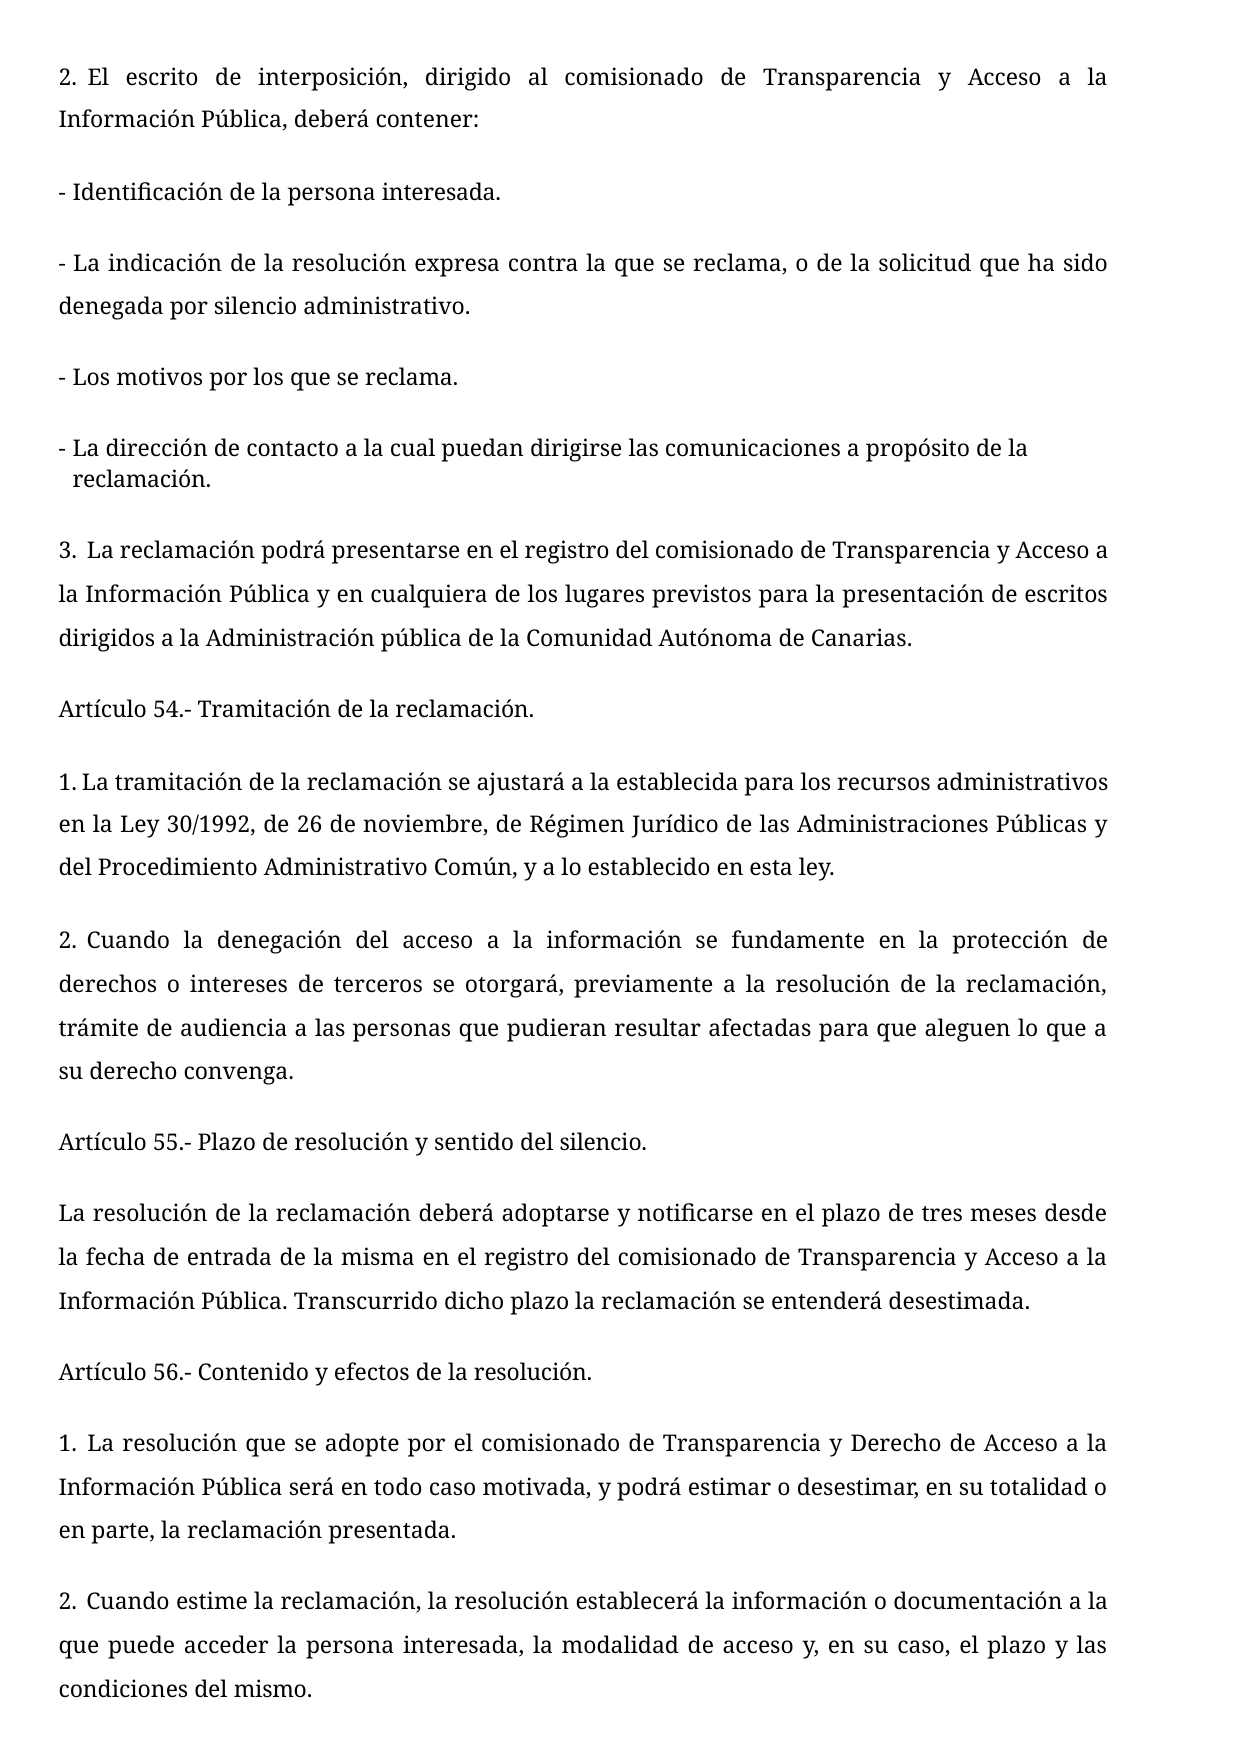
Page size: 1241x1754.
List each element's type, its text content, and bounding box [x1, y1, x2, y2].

list La reclamación podrá presentarse en el registro del comisionado de Transparencia y Acceso a la Información Pública y en cualquiera de los lugares previstos para la presentación de escritos dirigidos a la Administración pública de la Comunidad Autónoma de Canarias. [58, 534, 1109, 653]
list La tramitación de la reclamación se ajustará a la establecida para los recursos administrativos en la Ley 30/1992, de 26 de noviembre, de Régimen Jurídico de las Administraciones Públicas y del Procedimiento Administrativo Común, y a lo establecido en esta ley. [58, 766, 1109, 882]
list La dirección de contacto a la cual puedan dirigirse las comunicaciones a propósito de la reclamación. [58, 432, 1121, 494]
list El escrito de interposición, dirigido al comisionado de Transparencia y Acceso a la Información Pública, deberá contener: [58, 60, 1109, 134]
list La resolución que se adopte por el comisionado de Transparencia y Derecho de Acceso a la Información Pública será en todo caso motivada, y podrá estimar o desestimar, en su totalidad o en parte, la reclamación presentada. [58, 1427, 1109, 1546]
list La indicación de la resolución expresa contra la que se reclama, o de la solicitud que ha sido denegada por silencio administrativo. [58, 247, 1109, 321]
text Artículo 56.- Contenido y efectos de la resolución. [58, 1356, 1121, 1387]
list Los motivos por los que se reclama. [58, 361, 1121, 392]
list Identificación de la persona interesada. [58, 176, 1121, 207]
text Artículo 55.- Plazo de resolución y sentido del silencio. [58, 1126, 1121, 1157]
text La resolución de la reclamación deberá adoptarse y notificarse en el plazo de tres meses desde la fecha de entrada de la misma en el registro del comisionado de Transparencia y Acceso a la Información Pública. Transcurrido dicho plazo la reclamación se entenderá desestimada. [58, 1197, 1109, 1316]
list Cuando estime la reclamación, la resolución establecerá la información o documentación a la que puede acceder la persona interesada, la modalidad de acceso y, en su caso, el plazo y las condiciones del mismo. [58, 1585, 1109, 1704]
list Cuando la denegación del acceso a la información se fundamente en la protección de derechos o intereses de terceros se otorgará, previamente a la resolución de la reclamación, trámite de audiencia a las personas que pudieran resultar afectadas para que aleguen lo que a su derecho convenga. [58, 924, 1109, 1086]
text Artículo 54.- Tramitación de la reclamación. [58, 693, 1121, 724]
